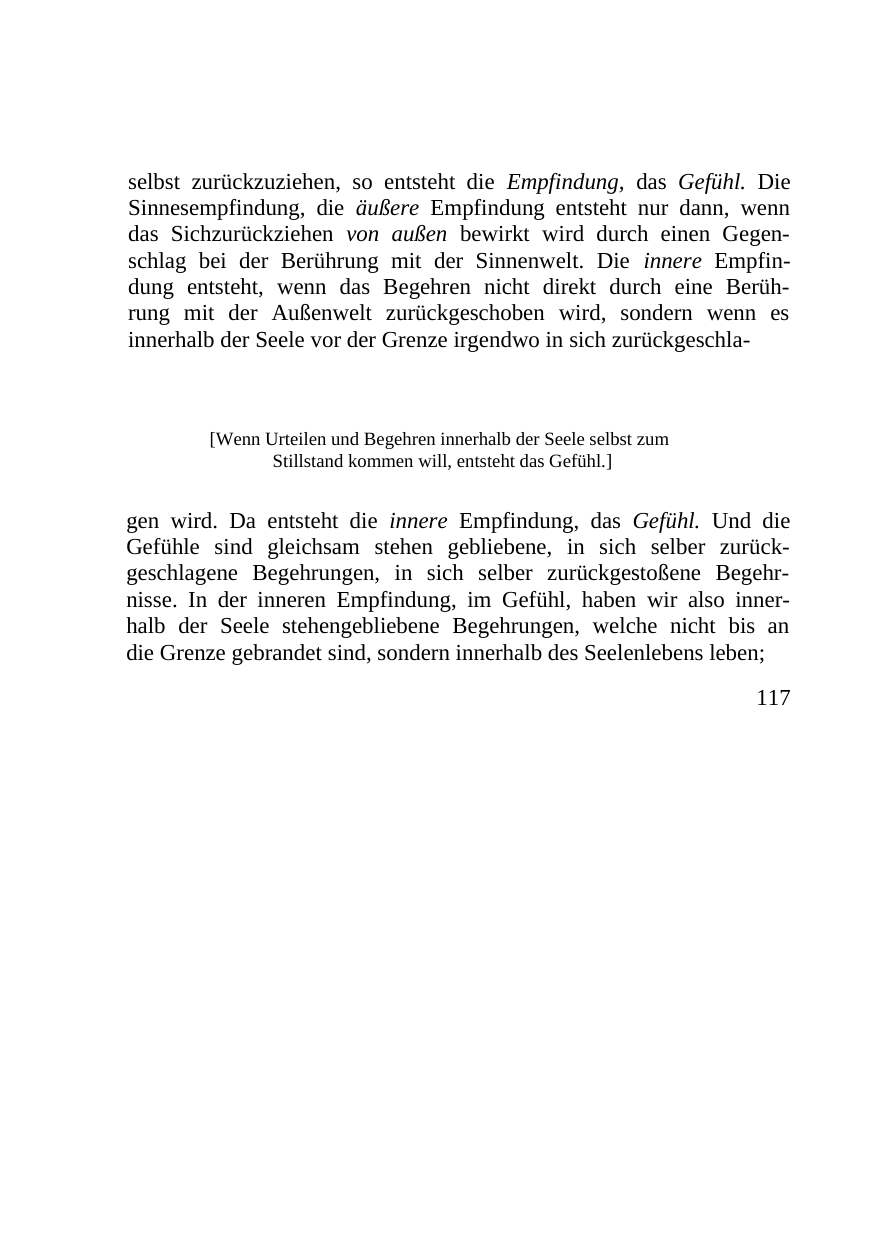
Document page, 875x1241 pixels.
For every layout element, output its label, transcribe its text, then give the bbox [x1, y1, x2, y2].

text selbst zurückzuziehen, so entsteht die Empfindung, das Gefühl. Die Sinnesempfindung, die äußere Empfindung entsteht nur dann, wenn das Sichzurückziehen von außen bewirkt wird durch einen Gegen- schlag bei der Berührung mit der Sinnenwelt. Die innere Empfin- dung entsteht, wenn das Begehren nicht direkt durch eine Berüh- rung mit der Außenwelt zurückgeschoben wird, sondern wenn es innerhalb der Seele vor der Grenze irgendwo in sich zurückgeschla- [128, 168, 791, 352]
text gen wird. Da entsteht die innere Empfindung, das Gefühl. Und die Gefühle sind gleichsam stehen gebliebene, in sich selber zurück- geschlagene Begehrungen, in sich selber zurückgestoßene Begehr- nisse. In der inneren Empfindung, im Gefühl, haben wir also inner- halb der Seele stehengebliebene Begehrungen, welche nicht bis an die Grenze gebrandet sind, sondern innerhalb des Seelenlebens leben; [126, 507, 791, 665]
text 117 [123, 684, 791, 710]
text [Wenn Urteilen und Begehren innerhalb der Seele selbst zum Stillstand kommen will, entsteht das Gefühl.] [209, 428, 791, 471]
